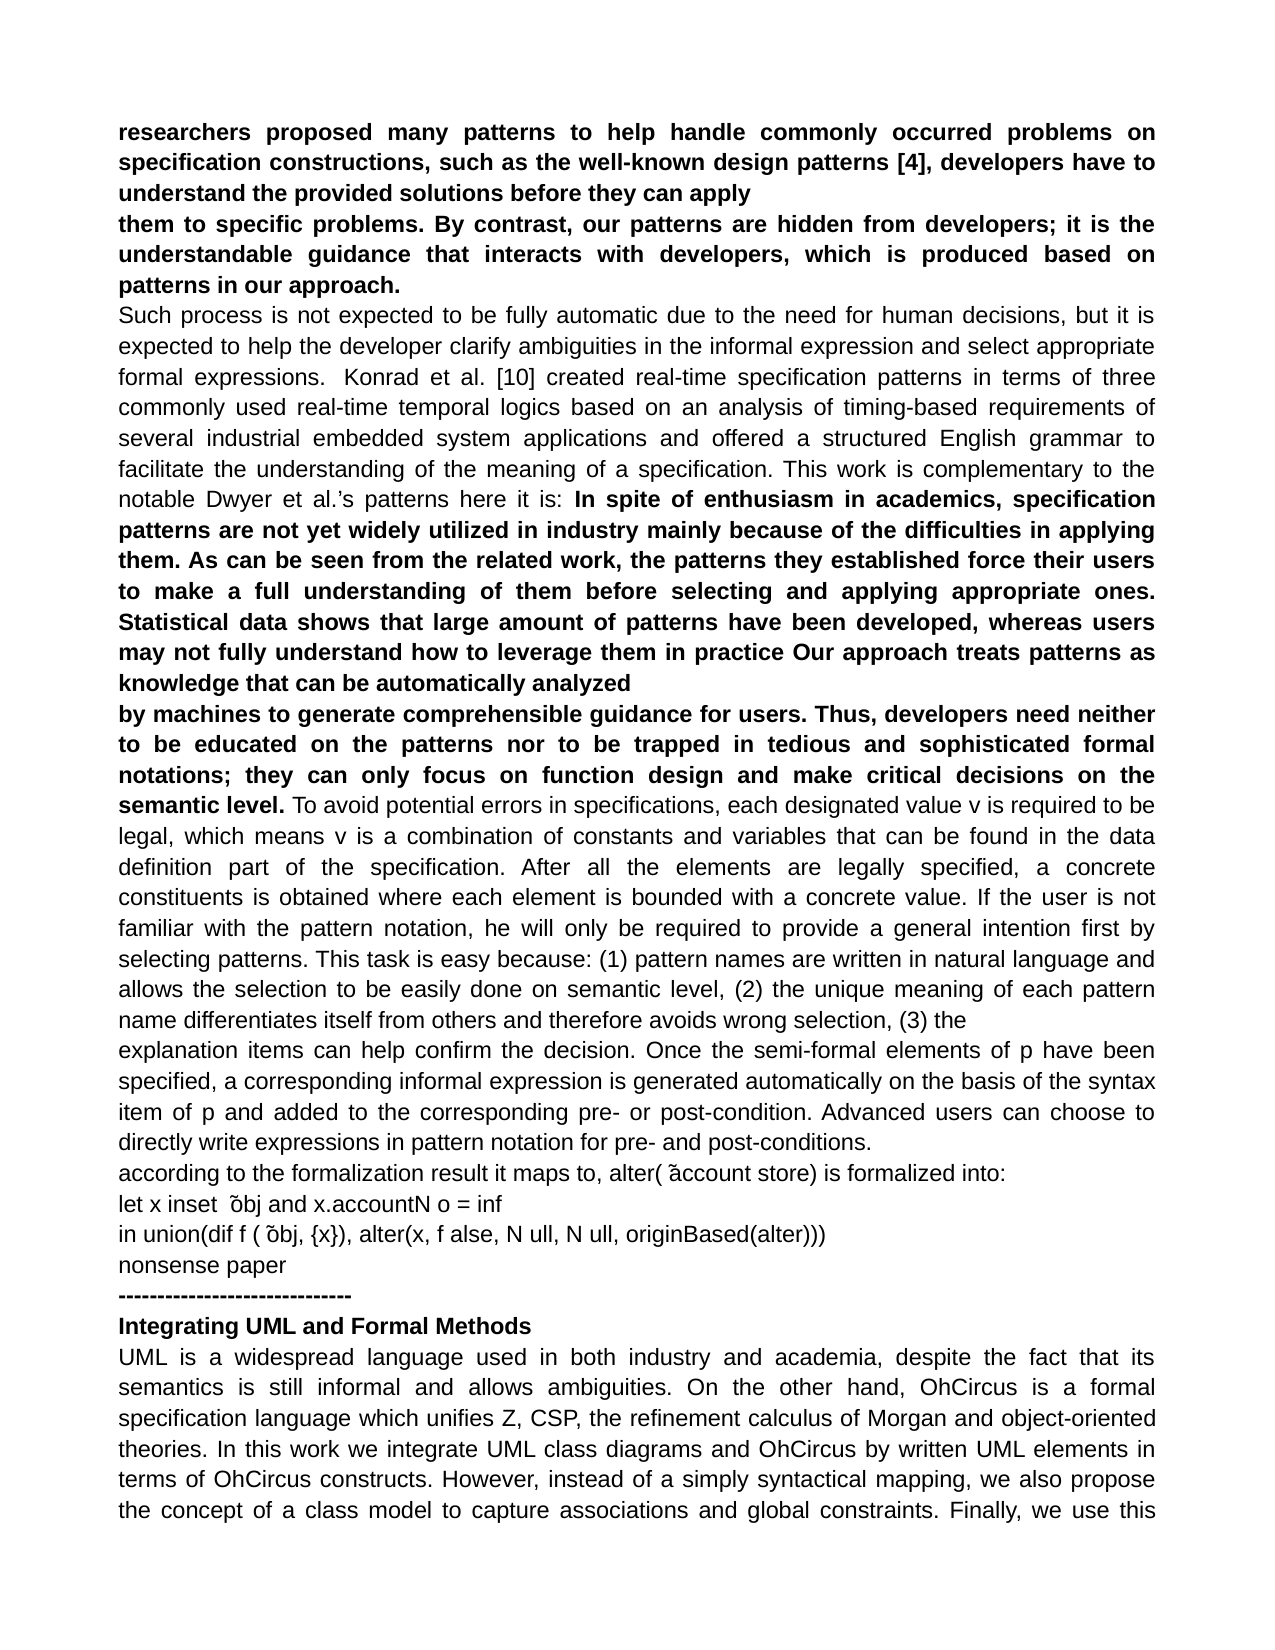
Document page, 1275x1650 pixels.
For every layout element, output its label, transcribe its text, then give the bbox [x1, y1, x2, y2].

text in union(dif f ( ̃obj, {x}), alter(x, f alse, N ull, N ull, originBased(alter))) [118, 1221, 1157, 1247]
text ------------------------------ [118, 1282, 1157, 1309]
text UML is a widespread language used in both industry and academia, despite the fact that its semantics is still informal and allows ambiguities. On the other hand, OhCircus is a formal specification language which unifies Z, CSP, the refinement calculus of Morgan and object-oriented theories. In this work we integrate UML class diagrams and OhCircus by written UML elements in terms of OhCircus constructs. However, instead of a simply syntactical mapping, we also propose the concept of a class model to capture associations and global constraints. Finally, we use this [118, 1343, 1157, 1523]
text explanation items can help confirm the decision. Once the semi-formal elements of p have been specified, a corresponding informal expression is generated automatically on the basis of the syntax item of p and added to the corresponding pre- or post-condition. Advanced users can choose to directly write expressions in pattern notation for pre- and post-conditions. [118, 1037, 1157, 1156]
text according to the formalization result it maps to, alter( ̃account store) is formalized into: [118, 1159, 1157, 1186]
text let x inset ̃obj and x.accountN o = inf [118, 1190, 1157, 1217]
text researchers proposed many patterns to help handle commonly occurred problems on specification constructions, such as the well-known design patterns [4], developers have to understand the provided solutions before they can apply [118, 118, 1157, 206]
text nonsense paper [118, 1251, 1157, 1278]
text Such process is not expected to be fully automatic due to the need for human decisions, but it is expected to help the developer clarify ambiguities in the informal expression and select appropriate formal expressions. Konrad et al. [10] created real-time specification patterns in terms of three commonly used real-time temporal logics based on an analysis of timing-based requirements of several industrial embedded system applications and offered a structured English grammar to facilitate the understanding of the meaning of a specification. This work is complementary to the notable Dwyer et al.’s patterns here it is: In spite of enthusiasm in academics, specification patterns are not yet widely utilized in industry mainly because of the difficulties in applying them. As can be seen from the related work, the patterns they established force their users to make a full understanding of them before selecting and applying appropriate ones. Statistical data shows that large amount of patterns have been developed, whereas users may not fully understand how to leverage them in practice Our approach treats patterns as knowledge that can be automatically analyzed [118, 302, 1157, 696]
text Integrating UML and Formal Methods [118, 1312, 1157, 1339]
text by machines to generate comprehensible guidance for users. Thus, developers need neither to be educated on the patterns nor to be trapped in tedious and sophisticated formal notations; they can only focus on function design and make critical decisions on the semantic level. To avoid potential errors in specifications, each designated value v is required to be legal, which means v is a combination of constants and variables that can be found in the data definition part of the specification. After all the elements are legally specified, a concrete constituents is obtained where each element is bounded with a concrete value. If the user is not familiar with the pattern notation, he will only be required to provide a general intention first by selecting patterns. This task is easy because: (1) pattern names are written in natural language and allows the selection to be easily done on semantic level, (2) the unique meaning of each pattern name differentiates itself from others and therefore avoids wrong selection, (3) the [118, 700, 1157, 1033]
text them to specific problems. By contrast, our patterns are hidden from developers; it is the understandable guidance that interacts with developers, which is produced based on patterns in our approach. [118, 210, 1157, 298]
